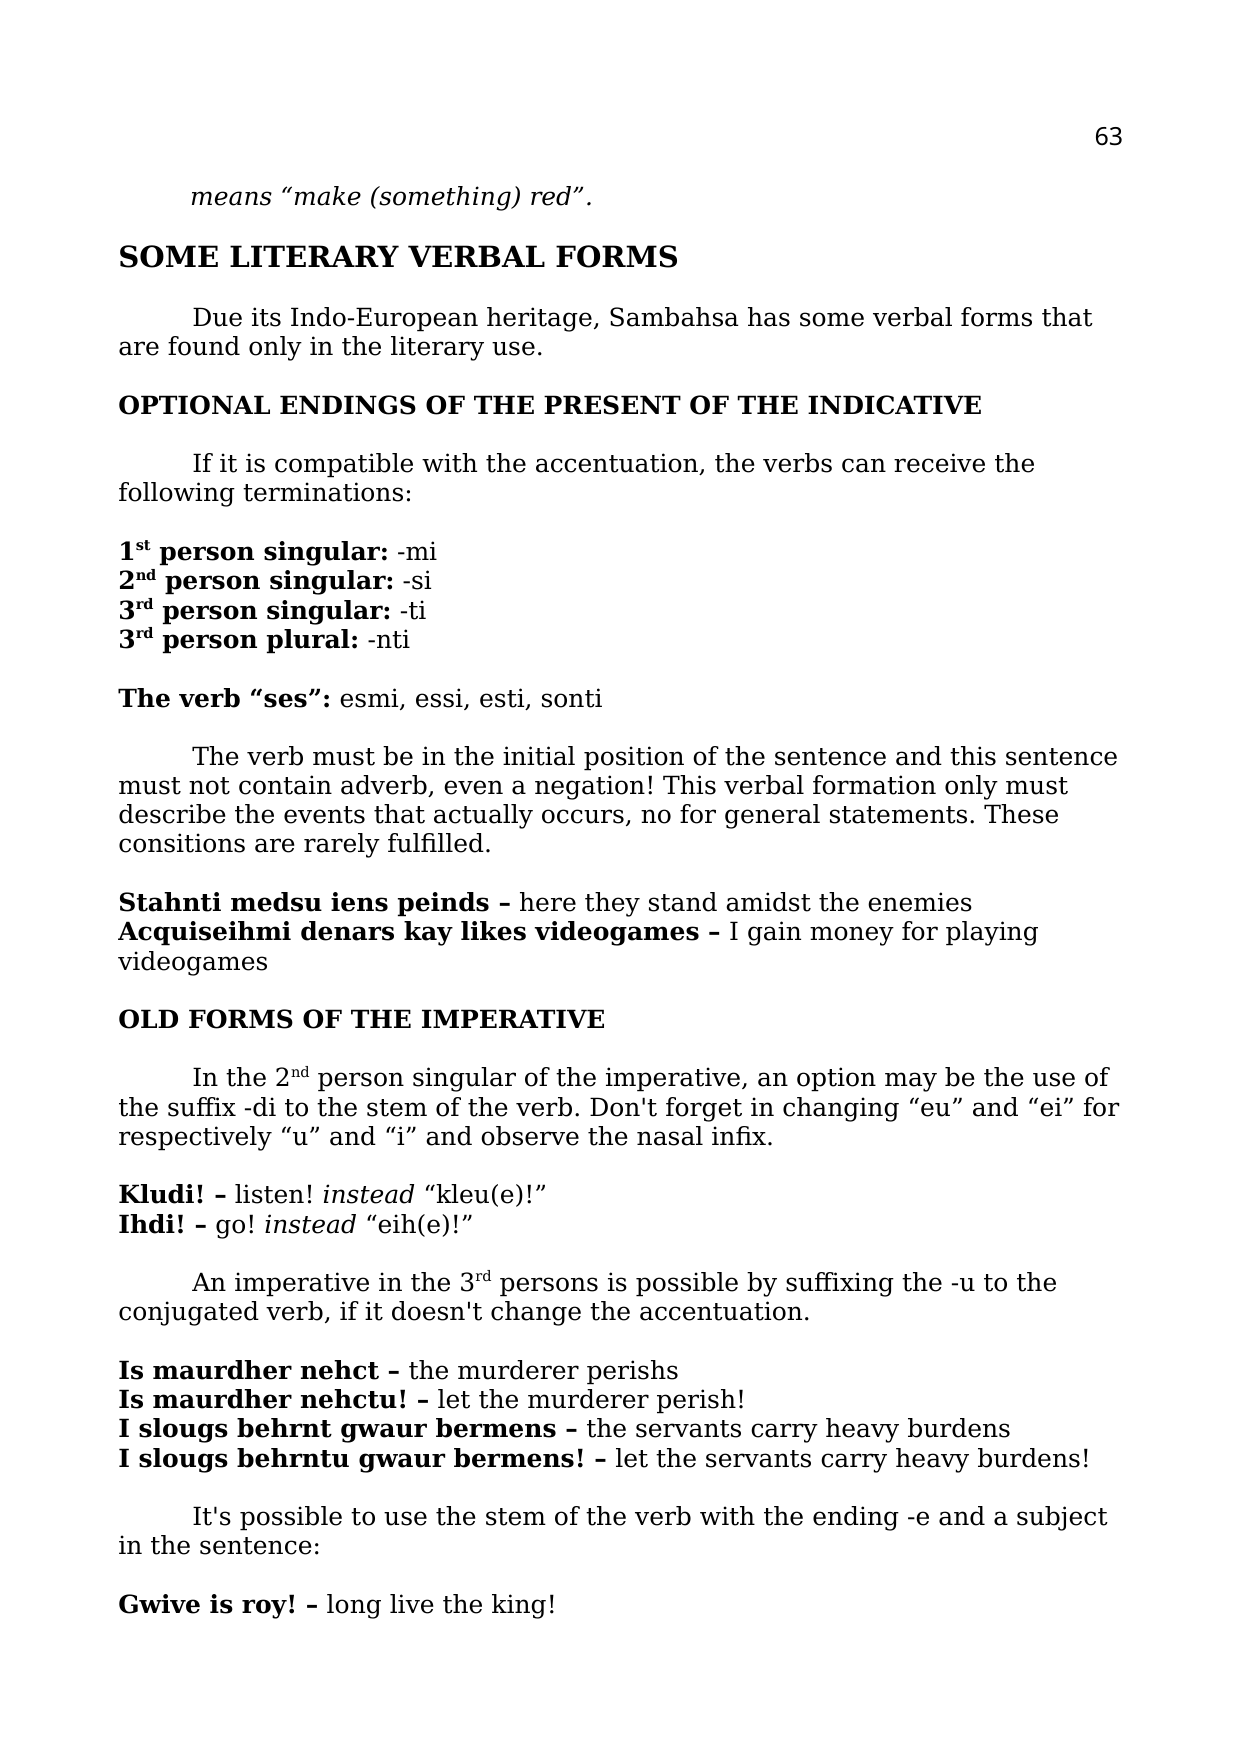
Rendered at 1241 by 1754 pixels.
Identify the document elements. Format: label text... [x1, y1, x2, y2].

text If it is compatible with the accentuation, the verbs can receive the following terminations: [118, 449, 1123, 508]
text I slougs behrnt gwaur bermens – the servants carry heavy burdens [118, 1414, 1123, 1444]
text Due its Indo-European heritage, Sambahsa has some verbal forms that are found only in the literary use. [118, 303, 1123, 362]
text The verb “ses”: esmi, essi, esti, sonti [118, 684, 1123, 713]
text Stahnti medsu iens peinds – here they stand amidst the enemies [118, 888, 1123, 917]
text 3rd person plural: -nti [118, 625, 1123, 654]
text 2nd person singular: -si [118, 566, 1123, 596]
text In the 2nd person singular of the imperative, an option may be the use of the suffix -di to the stem of the verb. Don't forget in changing “eu” and “ei” for respectively “u” and “i” and observe the nasal infix. [118, 1064, 1123, 1151]
subtitle OLD FORMS OF THE IMPERATIVE [118, 1005, 1123, 1034]
text Is maurdher nehct – the murderer perishs [118, 1356, 1123, 1385]
text Acquiseihmi denars kay likes videogames – I gain money for playing videogames [118, 917, 1123, 976]
subtitle OPTIONAL ENDINGS OF THE PRESENT OF THE INDICATIVE [118, 391, 1123, 420]
text An imperative in the 3rd persons is possible by suffixing the -u to the conjugated verb, if it doesn't change the accentuation. [118, 1268, 1123, 1327]
text It's possible to use the stem of the verb with the ending -e and a subject in the sentence: [118, 1502, 1123, 1561]
text 3rd person singular: -ti [118, 596, 1123, 625]
text Kludi! – listen! instead “kleu(e)!” [118, 1180, 1123, 1210]
subtitle SOME LITERARY VERBAL FORMS [118, 240, 1123, 274]
text Gwive is roy! – long live the king! [118, 1590, 1123, 1619]
text Ihdi! – go! instead “eih(e)!” [118, 1210, 1123, 1239]
text I slougs behrntu gwaur bermens! – let the servants carry heavy burdens! [118, 1444, 1123, 1473]
text Is maurdher nehctu! – let the murderer perish! [118, 1385, 1123, 1414]
text 1st person singular: -mi [118, 537, 1123, 566]
text The verb must be in the initial position of the sentence and this sentence must not contain adverb, even a negation! This verbal formation only must describe the events that actually occurs, no for general statements. These consitions are rarely fulfilled. [118, 742, 1123, 859]
text means “make (something) red”. [190, 182, 1123, 211]
